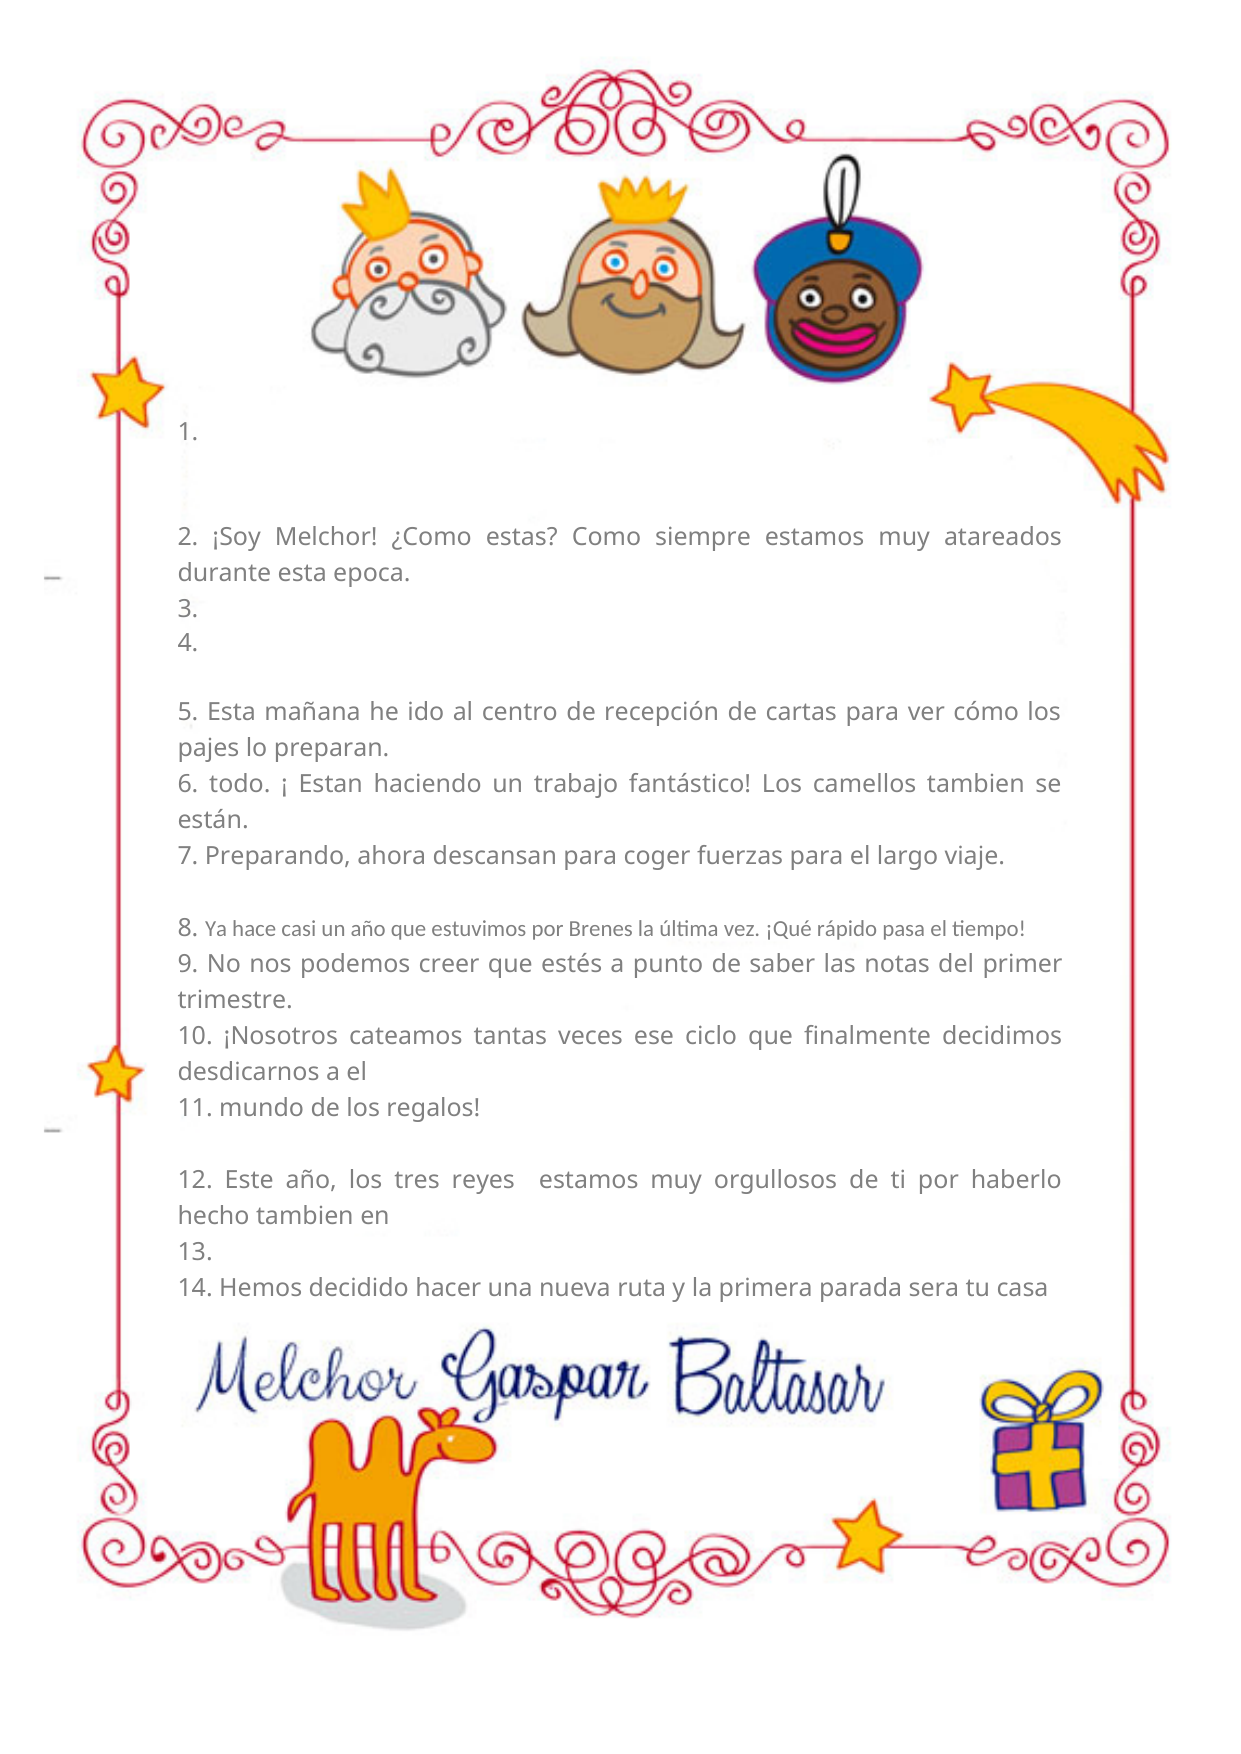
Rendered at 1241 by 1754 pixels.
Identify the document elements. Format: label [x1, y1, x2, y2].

picture [43, 40, 1193, 1666]
